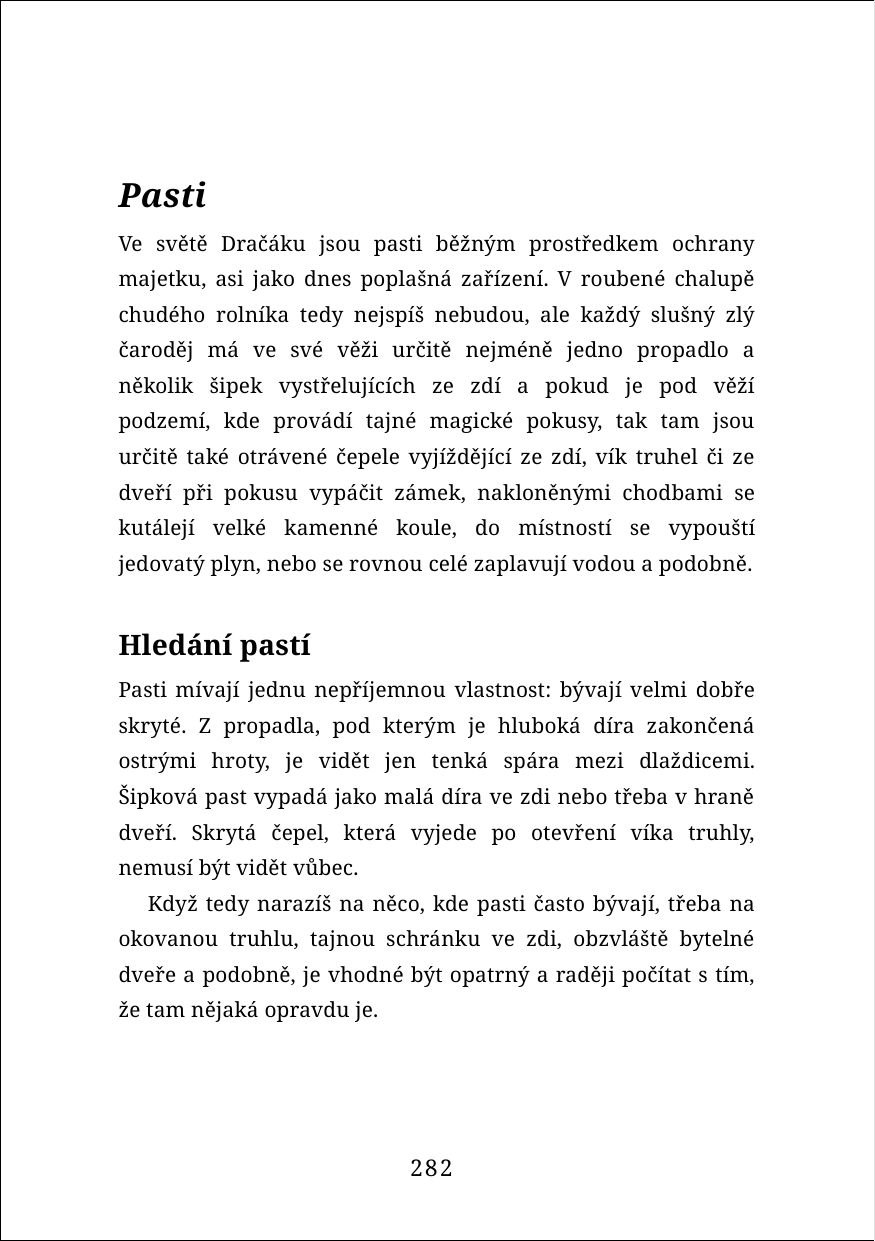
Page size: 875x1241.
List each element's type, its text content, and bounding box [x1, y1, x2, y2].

text Pasti mívají jednu nepříjemnou vlastnost: bývají velmi dobře skryté. Z propadla, pod kterým je hluboká díra zakončená ostrými hroty, je vidět jen tenká spára mezi dlaždicemi. Šipková past vypadá jako malá díra ve zdi nebo třeba v hraně dveří. Skrytá čepel, která vyjede po otevření víka truhly, nemusí být vidět vůbec. Když tedy narazíš na něco, kde pasti často bývají, třeba na okovanou truhlu, tajnou schránku ve zdi, obzvláště bytelné dveře a podobně, je vhodné být opatrný a raději počítat s tím, že tam nějaká opravdu je. [118, 676, 756, 1024]
subtitle Hledání pastí [118, 626, 756, 664]
subtitle Pasti [118, 172, 756, 217]
text Ve světě Dračáku jsou pasti běžným prostředkem ochrany majetku, asi jako dnes poplašná zařízení. V roubené chalupě chudého rolníka tedy nejspíš nebudou, ale každý slušný zlý čaroděj má ve své věži určitě nejméně jedno propadlo a několik šipek vystřelujících ze zdí a pokud je pod věží podzemí, kde provádí tajné magické pokusy, tak tam jsou určitě také otrávené čepele vyjíždějící ze zdí, vík truhel či ze dveří při pokusu vypáčit zámek, nakloněnými chodbami se kutálejí velké kamenné koule, do místností se vypouští jedovatý plyn, nebo se rovnou celé zaplavují vodou a podobně. [118, 229, 756, 577]
